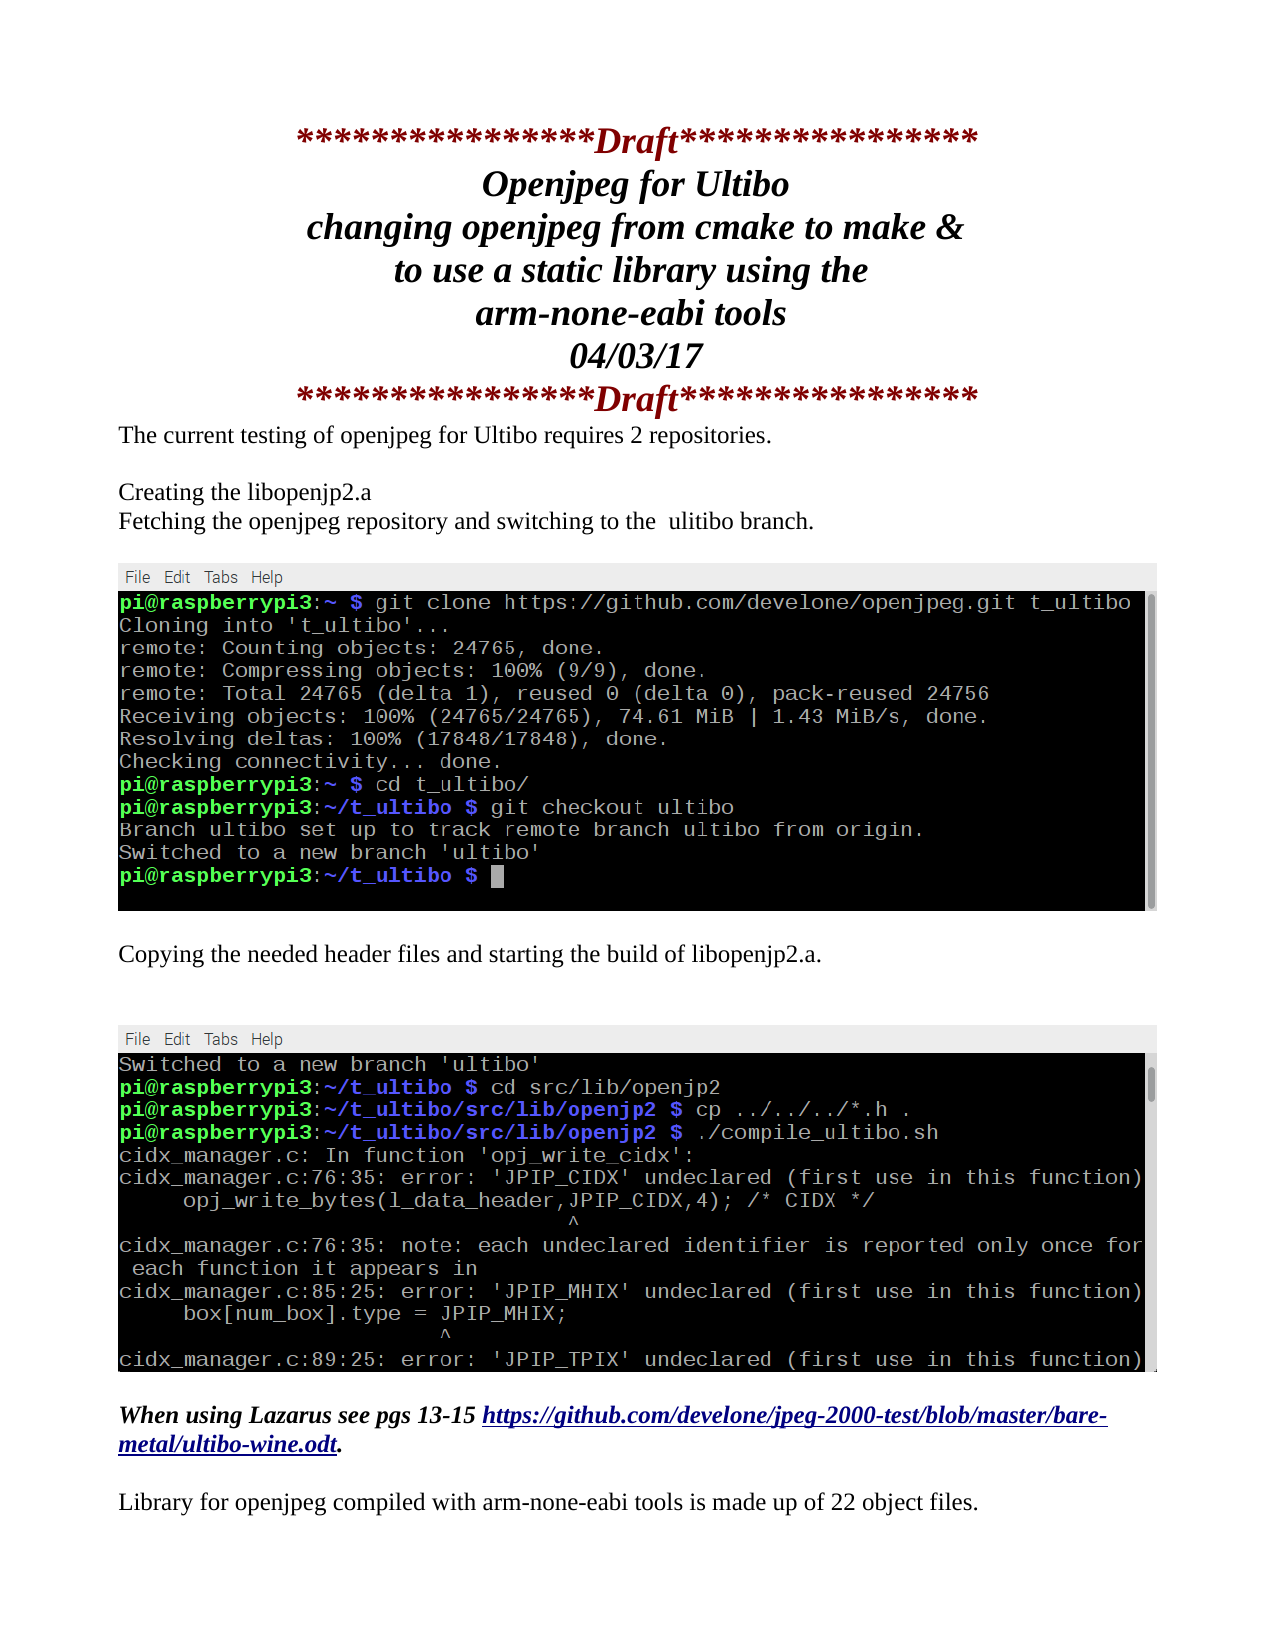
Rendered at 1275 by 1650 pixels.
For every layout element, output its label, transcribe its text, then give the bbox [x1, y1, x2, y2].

text Copying the needed header files and starting the build of libopenjp2.a. [118, 939, 1157, 968]
text Fetching the openjpeg repository and switching to the ulitibo branch. [118, 506, 1157, 535]
text When using Lazarus see pgs 13-15 https://github.com/develone/jpeg-2000-test/blob/master/bare-metal/ultibo-wine.odt. [118, 1401, 1157, 1458]
text Openjpeg for Ultibo [118, 161, 1157, 204]
text to use a static library using the [118, 247, 1157, 291]
text 04/03/17 [118, 334, 1157, 377]
text arm-none-eabi tools [118, 291, 1157, 334]
text The current testing of openjpeg for Ultibo requires 2 repositories. [118, 420, 1157, 449]
text ****************Draft**************** [118, 377, 1157, 420]
picture [118, 1025, 1157, 1372]
text changing openjpeg from cmake to make & [118, 204, 1157, 247]
text ****************Draft**************** [118, 118, 1157, 161]
text Creating the libopenjp2.a [118, 477, 1157, 506]
text Library for openjpeg compiled with arm-none-eabi tools is made up of 22 object files. [118, 1487, 1157, 1516]
picture [118, 563, 1157, 911]
